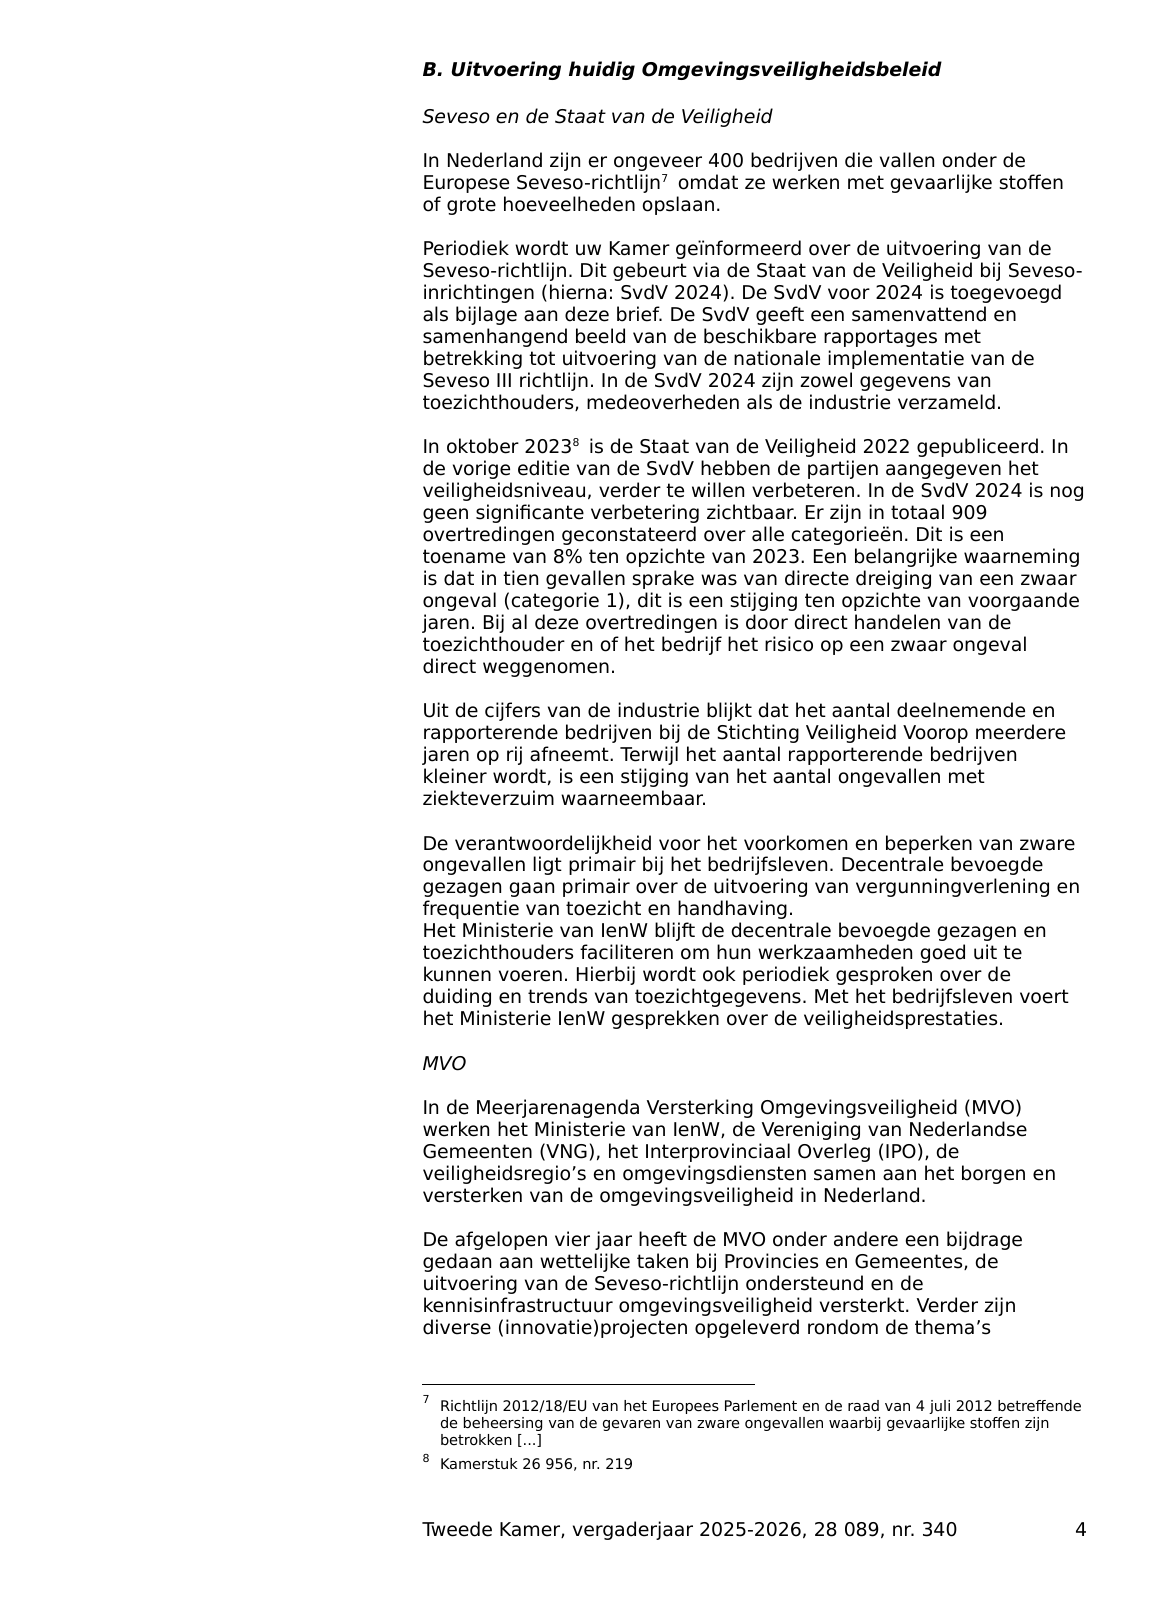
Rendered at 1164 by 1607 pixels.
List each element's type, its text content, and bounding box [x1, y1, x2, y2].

text Kamerstuk 26 956, nr. 219 [422, 1452, 1087, 1474]
text Uit de cijfers van de industrie blijkt dat het aantal deelnemende en rapporterende bedrijven bij de Stichting Veiligheid Voorop meerdere jaren op rij afneemt. Terwijl het aantal rapporterende bedrijven kleiner wordt, is een stijging van het aantal ongevallen met ziekteverzuim waarneembaar. [422, 700, 1087, 810]
text Richtlijn 2012/18/EU van het Europees Parlement en de raad van 4 juli 2012 betreffende de beheersing van de gevaren van zware ongevallen waarbij gevaarlijke stoffen zijn betrokken [...] [422, 1393, 1087, 1449]
text In Nederland zijn er ongeveer 400 bedrijven die vallen onder de Europese Seveso-richtlijn omdat ze werken met gevaarlijke stoffen of grote hoeveelheden opslaan. [422, 150, 1087, 216]
text De verantwoordelijkheid voor het voorkomen en beperken van zware ongevallen ligt primair bij het bedrijfsleven. Decentrale bevoegde gezagen gaan primair over de uitvoering van vergunningverlening en frequentie van toezicht en handhaving. [422, 832, 1087, 920]
subtitle B. Uitvoering huidig Omgevingsveiligheidsbeleid [422, 59, 1087, 81]
text In de Meerjarenagenda Versterking Omgevingsveiligheid (MVO) werken het Ministerie van IenW, de Vereniging van Nederlandse Gemeenten (VNG), het Interprovinciaal Overleg (IPO), de veiligheidsregio’s en omgevingsdiensten samen aan het borgen en versterken van de omgevingsveiligheid in Nederland. [422, 1097, 1087, 1206]
subtitle Seveso en de Staat van de Veiligheid [422, 106, 1087, 128]
subtitle MVO [422, 1052, 1087, 1074]
text Het Ministerie van IenW blijft de decentrale bevoegde gezagen en toezichthouders faciliteren om hun werkzaamheden goed uit te kunnen voeren. Hierbij wordt ook periodiek gesproken over de duiding en trends van toezichtgegevens. Met het bedrijfsleven voert het Ministerie IenW gesprekken over de veiligheidsprestaties. [422, 920, 1087, 1030]
text De afgelopen vier jaar heeft de MVO onder andere een bijdrage gedaan aan wettelijke taken bij Provincies en Gemeentes, de uitvoering van de Seveso-richtlijn ondersteund en de kennisinfrastructuur omgevingsveiligheid versterkt. Verder zijn diverse (innovatie)projecten opgeleverd rondom de thema’s [422, 1229, 1087, 1338]
text In oktober 2023 is de Staat van de Veiligheid 2022 gepubliceerd. In de vorige editie van de SvdV hebben de partijen aangegeven het veiligheidsniveau, verder te willen verbeteren. In de SvdV 2024 is nog geen significante verbetering zichtbaar. Er zijn in totaal 909 overtredingen geconstateerd over alle categorieën. Dit is een toename van 8% ten opzichte van 2023. Een belangrijke waarneming is dat in tien gevallen sprake was van directe dreiging van een zwaar ongeval (categorie 1), dit is een stijging ten opzichte van voorgaande jaren. Bij al deze overtredingen is door direct handelen van de toezichthouder en of het bedrijf het risico op een zwaar ongeval direct weggenomen. [422, 436, 1087, 678]
text Periodiek wordt uw Kamer geïnformeerd over de uitvoering van de Seveso-richtlijn. Dit gebeurt via de Staat van de Veiligheid bij Seveso-inrichtingen (hierna: SvdV 2024). De SvdV voor 2024 is toegevoegd als bijlage aan deze brief. De SvdV geeft een samenvattend en samenhangend beeld van de beschikbare rapportages met betrekking tot uitvoering van de nationale implementatie van de Seveso III richtlijn. In de SvdV 2024 zijn zowel gegevens van toezichthouders, medeoverheden als de industrie verzameld. [422, 238, 1087, 414]
